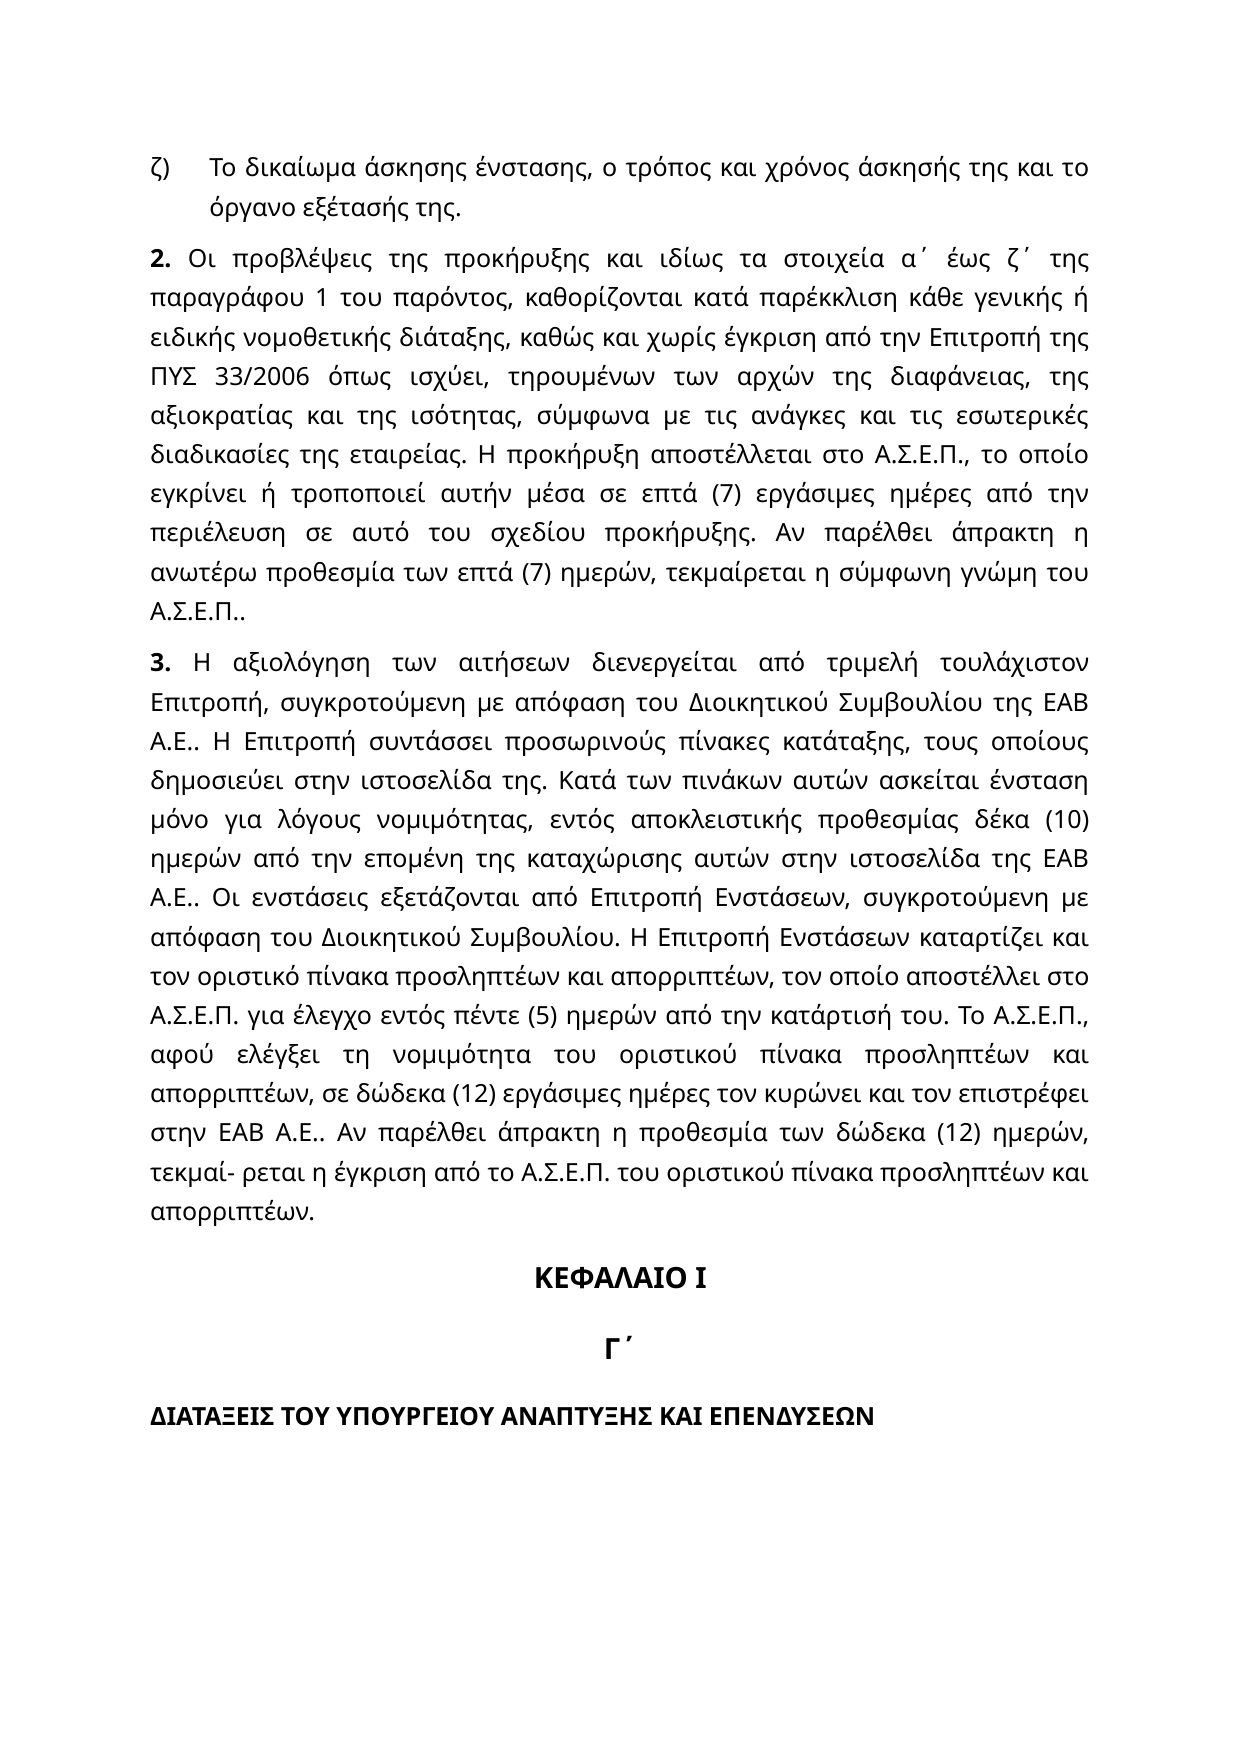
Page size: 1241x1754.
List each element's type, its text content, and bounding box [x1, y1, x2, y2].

subtitle Γ΄ [150, 1328, 1090, 1368]
subtitle ΚΕΦΑΛΑΙΟ Ι [150, 1257, 1090, 1297]
text 2. Οι προβλέψεις της προκήρυξης και ιδίως τα στοιχεία α΄ έως ζ΄ της παραγράφου 1 του παρόντος, καθορίζονται κατά παρέκκλιση κάθε γενικής ή ειδικής νομοθετικής διάταξης, καθώς και χωρίς έγκριση από την Επιτροπή της ΠΥΣ 33/2006 όπως ισχύει, τηρουμένων των αρχών της διαφάνειας, της αξιοκρατίας και της ισότητας, σύμφωνα με τις ανάγκες και τις εσωτερικές διαδικασίες της εταιρείας. Η προκήρυξη αποστέλλεται στο Α.Σ.Ε.Π., το οποίο εγκρίνει ή τροποποιεί αυτήν μέσα σε επτά (7) εργάσιμες ημέρες από την περιέλευση σε αυτό του σχεδίου προκήρυξης. Αν παρέλθει άπρακτη η ανωτέρω προθεσμία των επτά (7) ημερών, τεκμαίρεται η σύμφωνη γνώμη του Α.Σ.Ε.Π.. [150, 241, 1090, 627]
text 3. Η αξιολόγηση των αιτήσεων διενεργείται από τριμελή τουλάχιστον Επιτροπή, συγκροτούμενη με απόφαση του Διοικητικού Συμβουλίου της ΕΑΒ Α.Ε.. Η Επιτροπή συντάσσει προσωρινούς πίνακες κατάταξης, τους οποίους δημοσιεύει στην ιστοσελίδα της. Κατά των πινάκων αυτών ασκείται ένσταση μόνο για λόγους νομιμότητας, εντός αποκλειστικής προθεσμίας δέκα (10) ημερών από την επομένη της καταχώρισης αυτών στην ιστοσελίδα της ΕΑΒ Α.Ε.. Οι ενστάσεις εξετάζονται από Επιτροπή Ενστάσεων, συγκροτούμενη με απόφαση του Διοικητικού Συμβουλίου. Η Επιτροπή Ενστάσεων καταρτίζει και τον οριστικό πίνακα προσληπτέων και απορριπτέων, τον οποίο αποστέλλει στο Α.Σ.Ε.Π. για έλεγχο εντός πέντε (5) ημερών από την κατάρτισή του. Το Α.Σ.Ε.Π., αφού ελέγξει τη νομιμότητα του οριστικού πίνακα προσληπτέων και απορριπτέων, σε δώδεκα (12) εργάσιμες ημέρες τον κυρώνει και τον επιστρέφει στην ΕΑΒ Α.Ε.. Αν παρέλθει άπρακτη η προθεσμία των δώδεκα (12) ημερών, τεκμαί- ρεται η έγκριση από το Α.Σ.Ε.Π. του οριστικού πίνακα προσληπτέων και απορριπτέων. [150, 645, 1090, 1227]
text ΔΙΑΤΑΞΕΙΣ ΤΟΥ ΥΠΟΥΡΓΕΙΟΥ ΑΝΑΠΤΥΞΗΣ ΚΑΙ ΕΠΕΝΔΥΣΕΩΝ [150, 1399, 1090, 1433]
list ζ) Το δικαίωμα άσκησης ένστασης, ο τρόπος και χρόνος άσκησής της και το όργανο εξέτασής της. [150, 150, 1090, 223]
